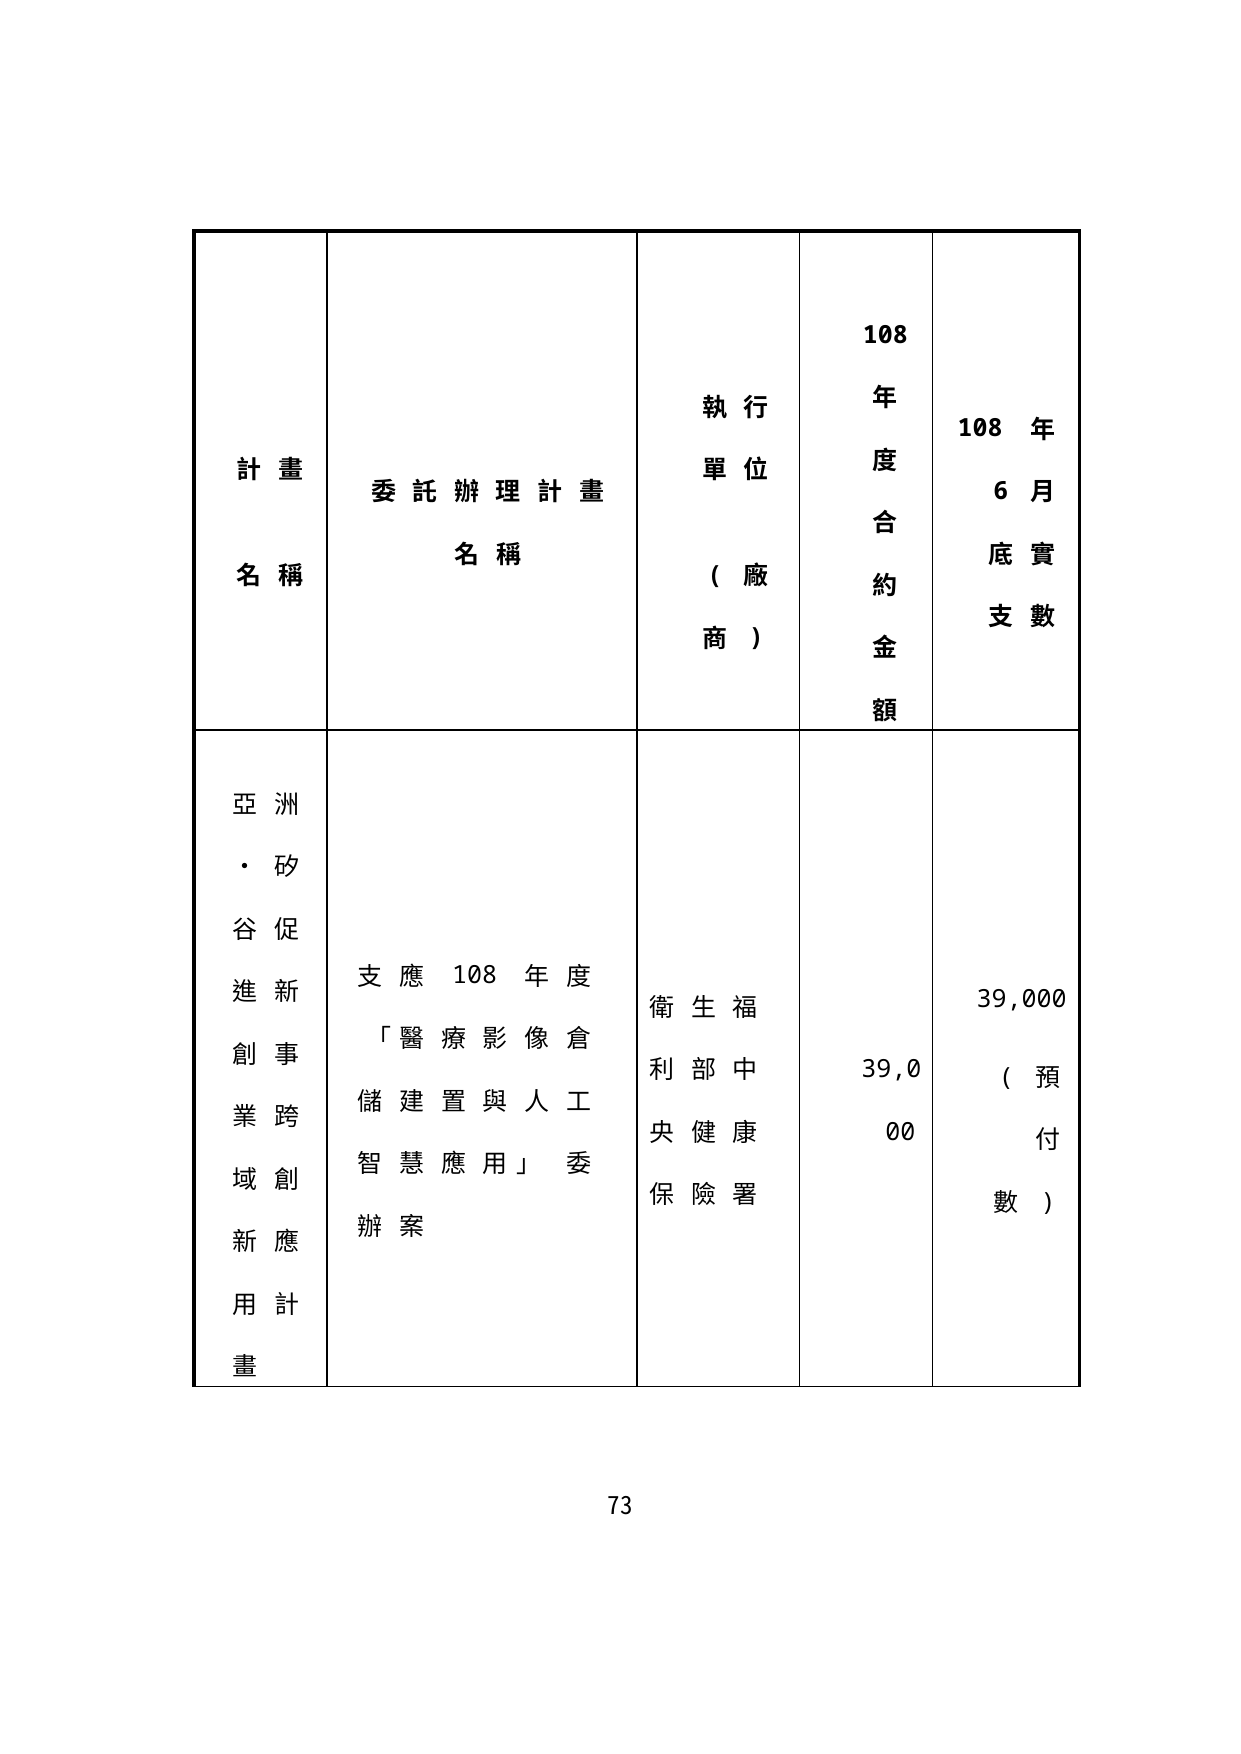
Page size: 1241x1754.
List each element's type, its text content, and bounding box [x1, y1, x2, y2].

table_cell 衛生福利部中央健康保險署 [638, 731, 799, 1386]
table_header 計畫 名稱 [196, 233, 326, 729]
table_cell 39,000 [800, 731, 932, 1386]
table_cell 亞洲‧矽谷促進新創事業跨域創新應用計畫 [196, 731, 326, 1386]
table_header 執行單位 (廠商) [638, 233, 799, 729]
table_header 108年6月底實支數 [933, 233, 1078, 729]
table_cell 39,000 (預付數) [933, 731, 1078, 1386]
table_header 委託辦理計畫名稱 [328, 233, 636, 729]
table_header 108年度 合約金額 [800, 233, 932, 729]
table_cell 支應108年度「醫療影像倉儲建置與人工智慧應用」委辦案 [328, 731, 636, 1386]
